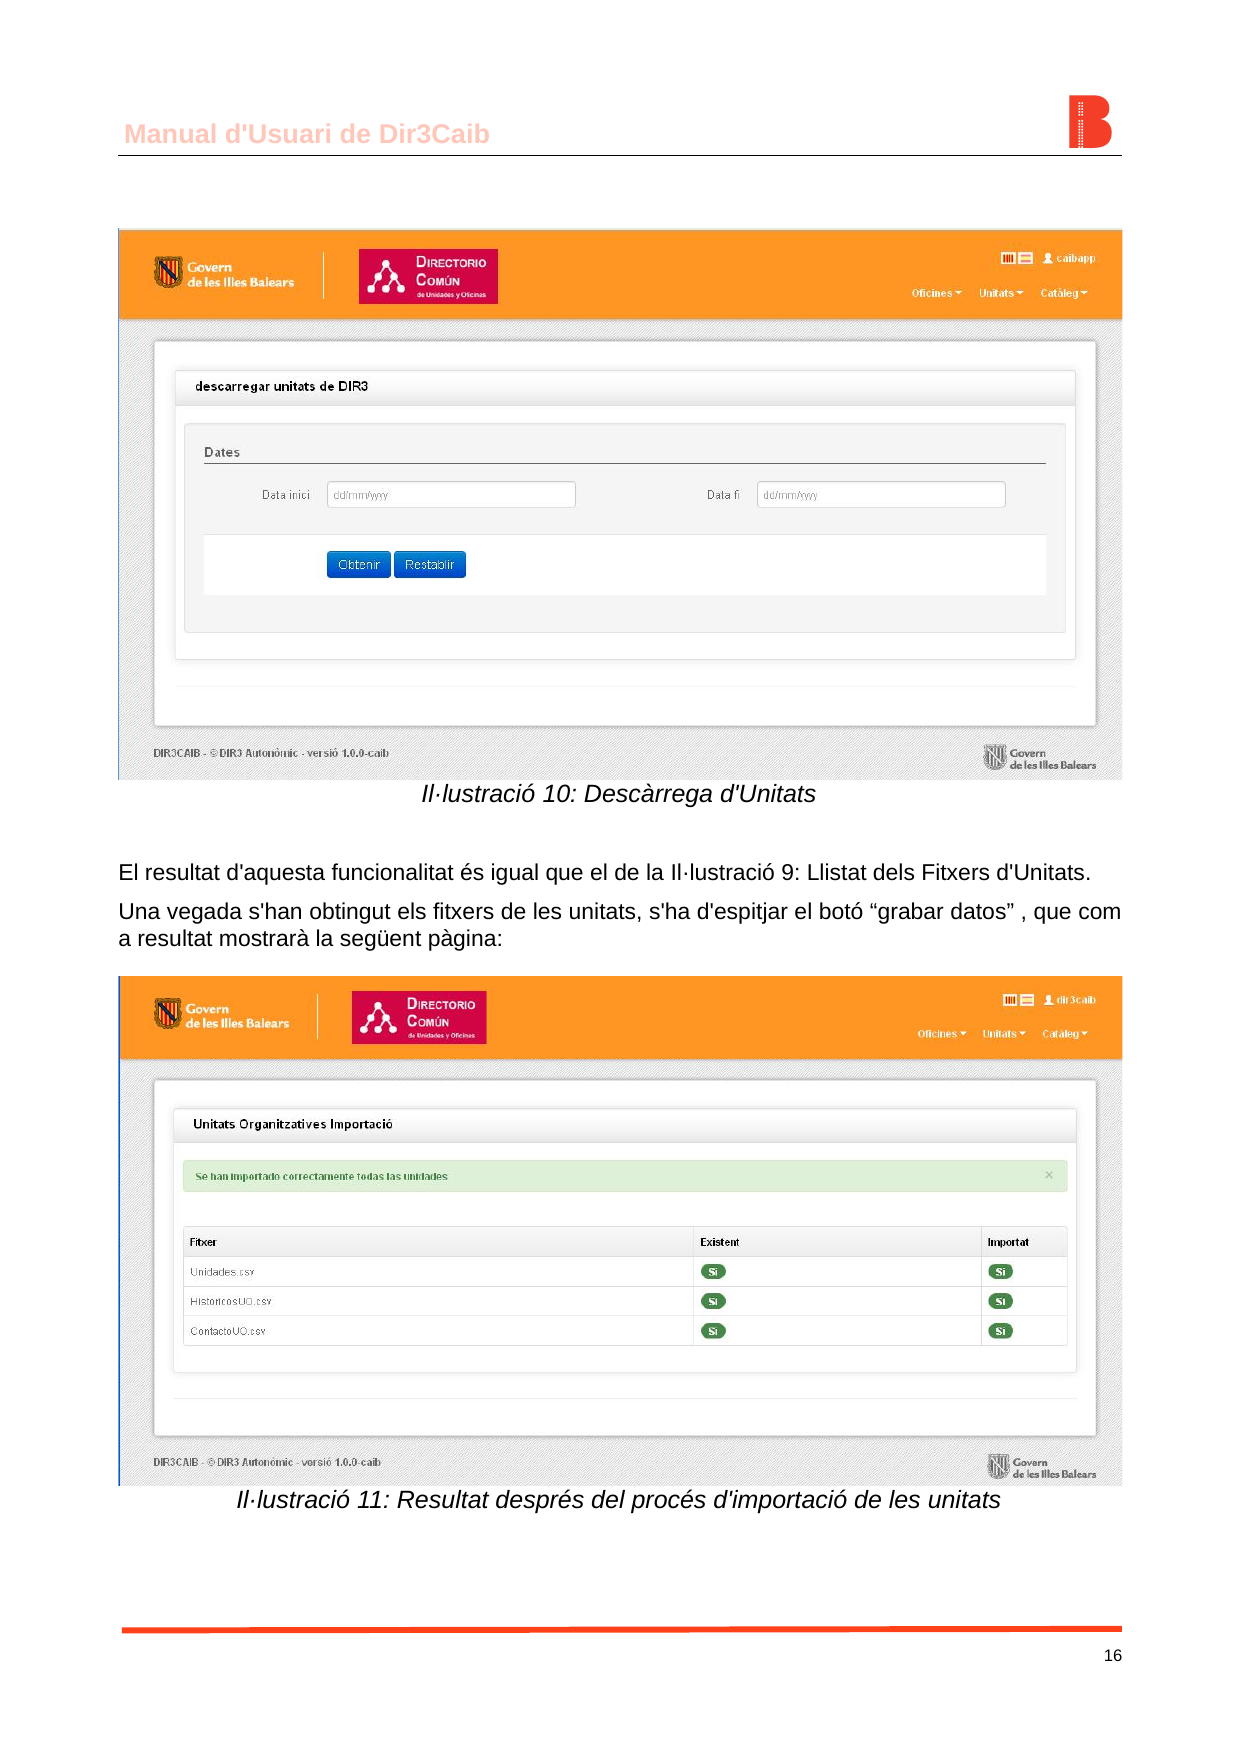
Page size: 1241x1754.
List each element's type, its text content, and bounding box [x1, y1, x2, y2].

text Una vegada s'han obtingut els fitxers de les unitats, s'ha d'espitjar el botó “grabar datos” , que com a resultat mostrarà la següent pàgina: [118, 898, 1122, 951]
text Il·lustració 11: Resultat després del procés d'importació de les unitats [118, 1486, 1122, 1514]
text Il·lustració 10: Descàrrega d'Unitats [118, 780, 1122, 808]
picture [118, 228, 1123, 780]
text El resultat d'aquesta funcionalitat és igual que el de la Il·lustració 9: Llistat dels Fitxers d'Unitats. [118, 859, 1122, 886]
picture [118, 976, 1123, 1486]
picture [1063, 94, 1117, 150]
